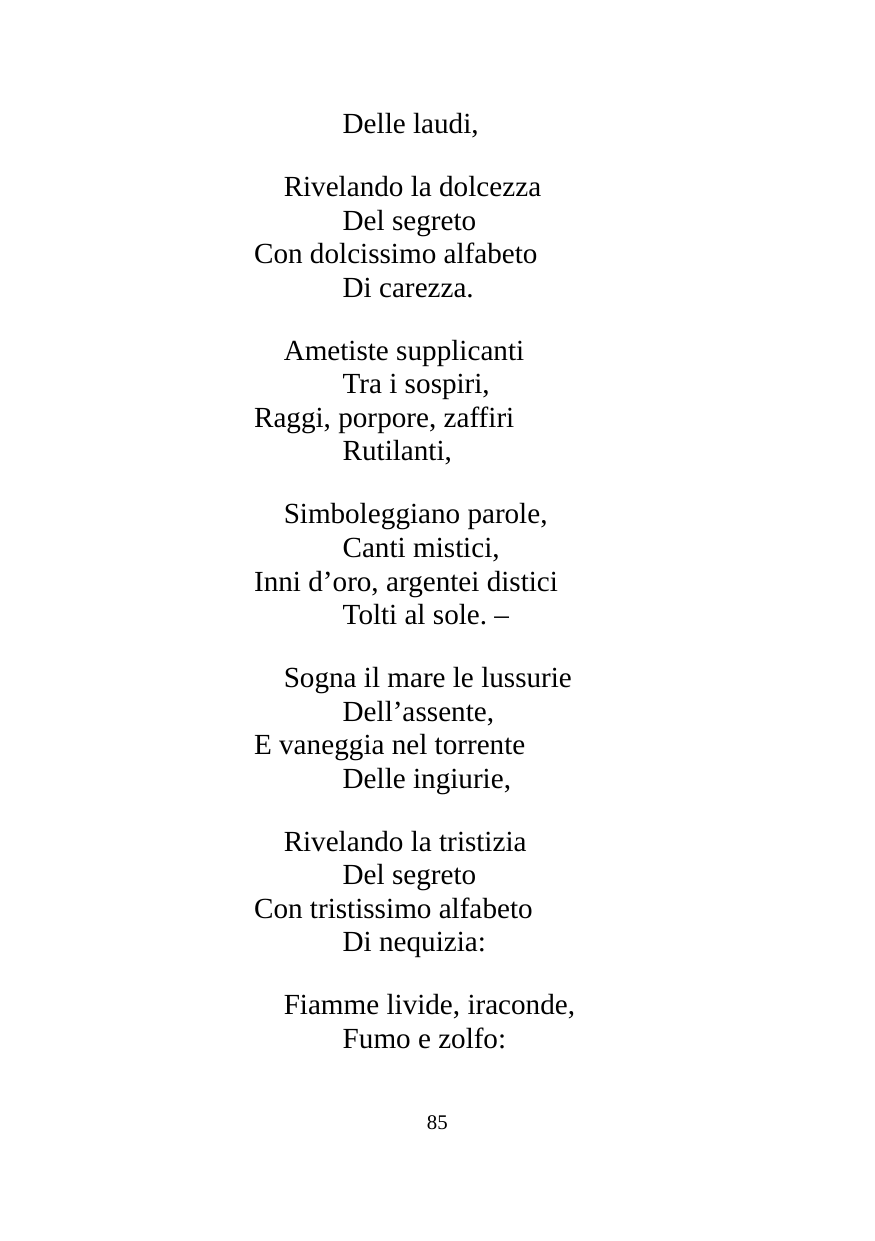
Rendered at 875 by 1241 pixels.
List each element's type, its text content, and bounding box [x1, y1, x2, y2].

text Rivelando la tristizia [283, 824, 768, 857]
text Delle ingiurie, [283, 761, 768, 794]
text Fumo e zolfo: [283, 1021, 768, 1054]
text Con dolcissimo alfabeto [254, 236, 768, 270]
text Sogna il mare le lussurie [283, 660, 768, 694]
text Dell’assente, [283, 694, 768, 727]
text Del segreto [283, 203, 768, 236]
text Tra i sospiri, [283, 366, 768, 400]
text Rivelando la dolcezza [283, 169, 768, 203]
text Simboleggiano parole, [283, 497, 768, 530]
text Rutilanti, [283, 433, 768, 467]
text Raggi, porpore, zaffiri [254, 400, 768, 433]
text Canti mistici, [283, 530, 768, 564]
text Di nequizia: [283, 924, 768, 958]
text Con tristissimo alfabeto [254, 891, 768, 924]
text Fiamme livide, iraconde, [283, 987, 768, 1021]
text Del segreto [283, 857, 768, 891]
text Ametiste supplicanti [283, 333, 768, 366]
text Tolti al sole. – [283, 597, 768, 631]
text Inni d’oro, argentei distici [254, 564, 768, 597]
text Di carezza. [283, 270, 768, 303]
text Delle laudi, [283, 106, 768, 140]
text E vaneggia nel torrente [254, 727, 768, 761]
